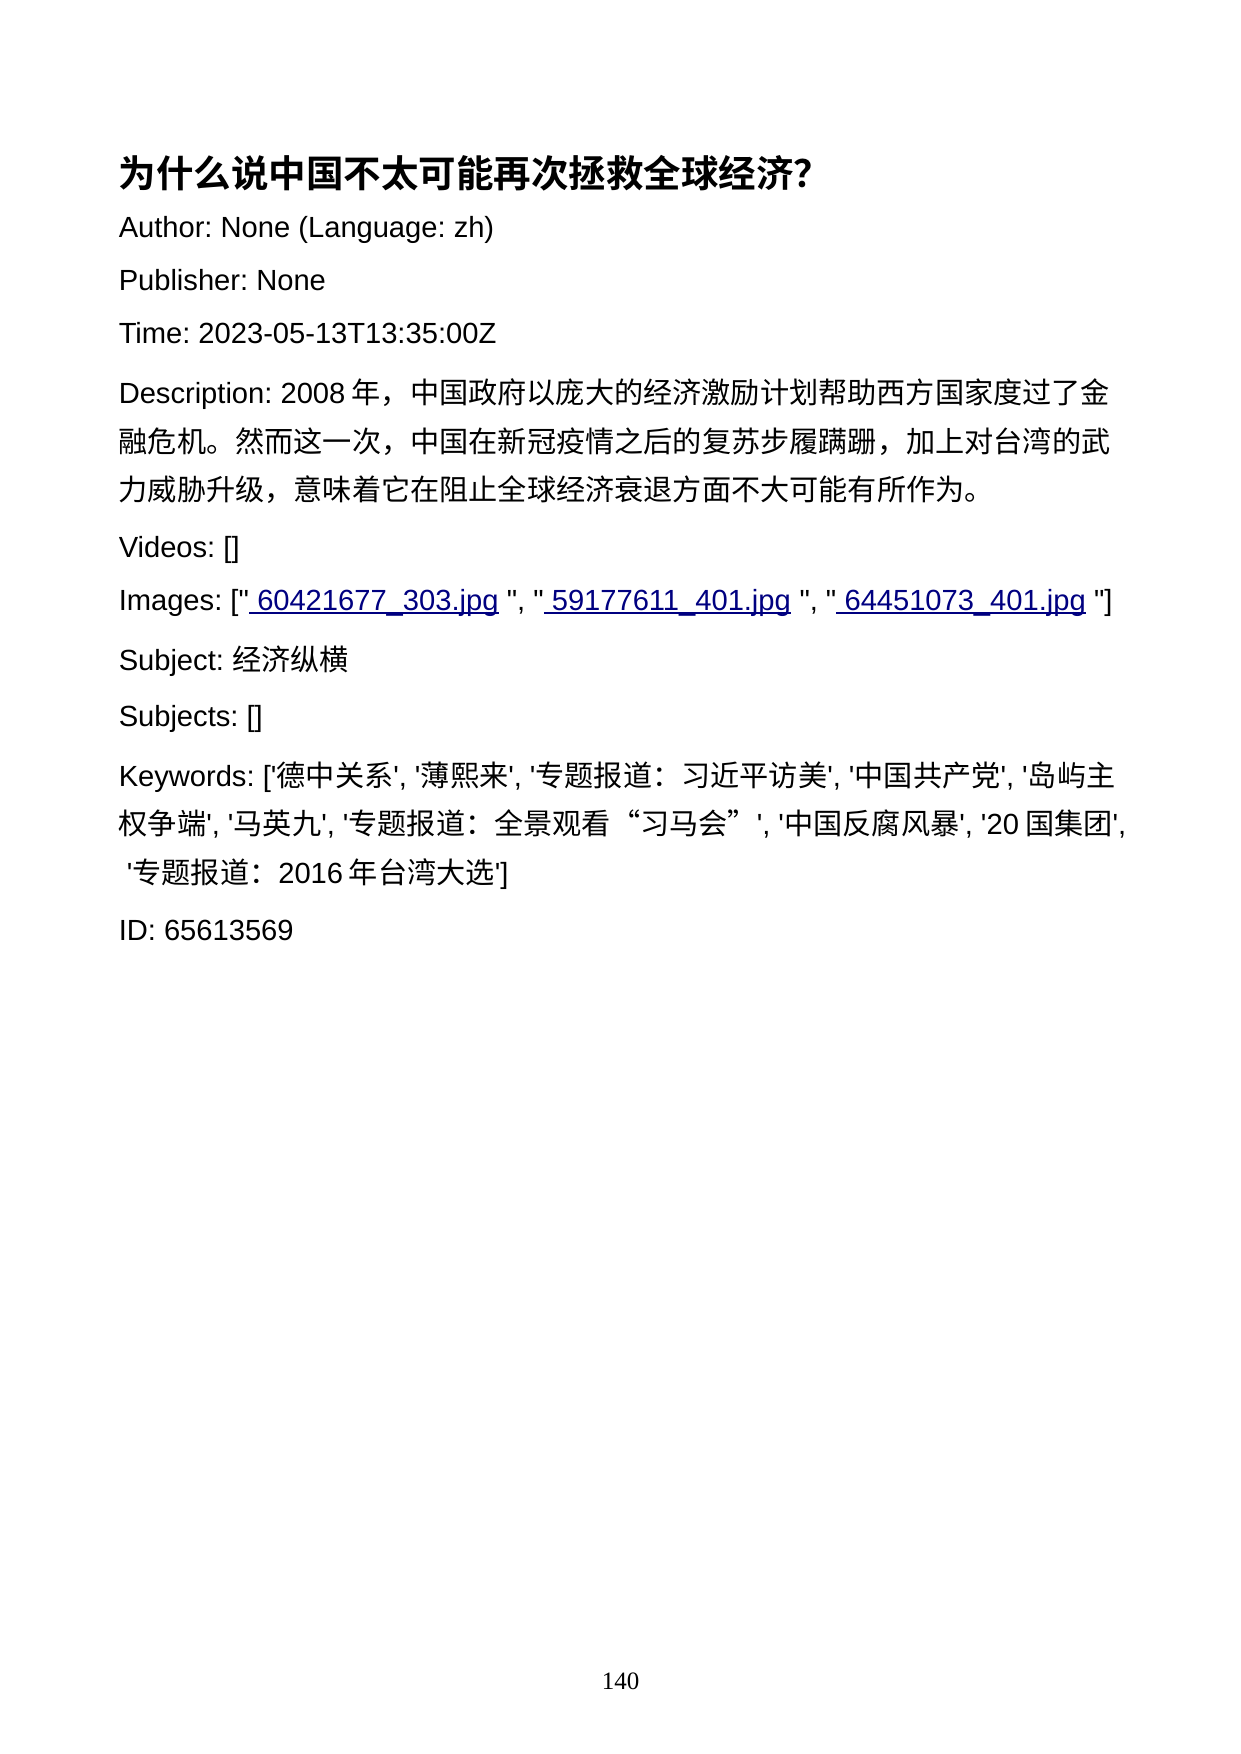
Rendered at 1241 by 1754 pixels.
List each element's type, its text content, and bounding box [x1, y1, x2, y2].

text ID: 65613569 [118, 913, 1122, 946]
text Publisher: None [118, 263, 1122, 297]
subtitle 为什么说中国不太可能再次拯救全球经济？ [118, 143, 1122, 198]
text Images: [" 60421677_303.jpg ", " 59177611_401.jpg ", " 64451073_401.jpg "] [118, 583, 1122, 617]
text Keywords: ['德中关系', '薄熙来', '专题报道：习近平访美', '中国共产党', '岛屿主权争端', '马英九', '专题报道：全景观看“习马会”', '中国反腐风暴', '20国集团', '专题报道：2016年台湾大选'] [118, 752, 1122, 892]
text Time: 2023-05-13T13:35:00Z [118, 317, 1122, 350]
text Subjects: [] [118, 699, 1122, 733]
text Description: 2008年，中国政府以庞大的经济激励计划帮助西方国家度过了金融危机。然而这一次，中国在新冠疫情之后的复苏步履蹒跚，加上对台湾的武力威胁升级，意味着它在阻止全球经济衰退方面不大可能有所作为。 [118, 370, 1122, 509]
text Subject: 经济纵横 [118, 636, 1122, 678]
text Author: None (Language: zh) [118, 210, 1122, 244]
text Videos: [] [118, 530, 1122, 563]
